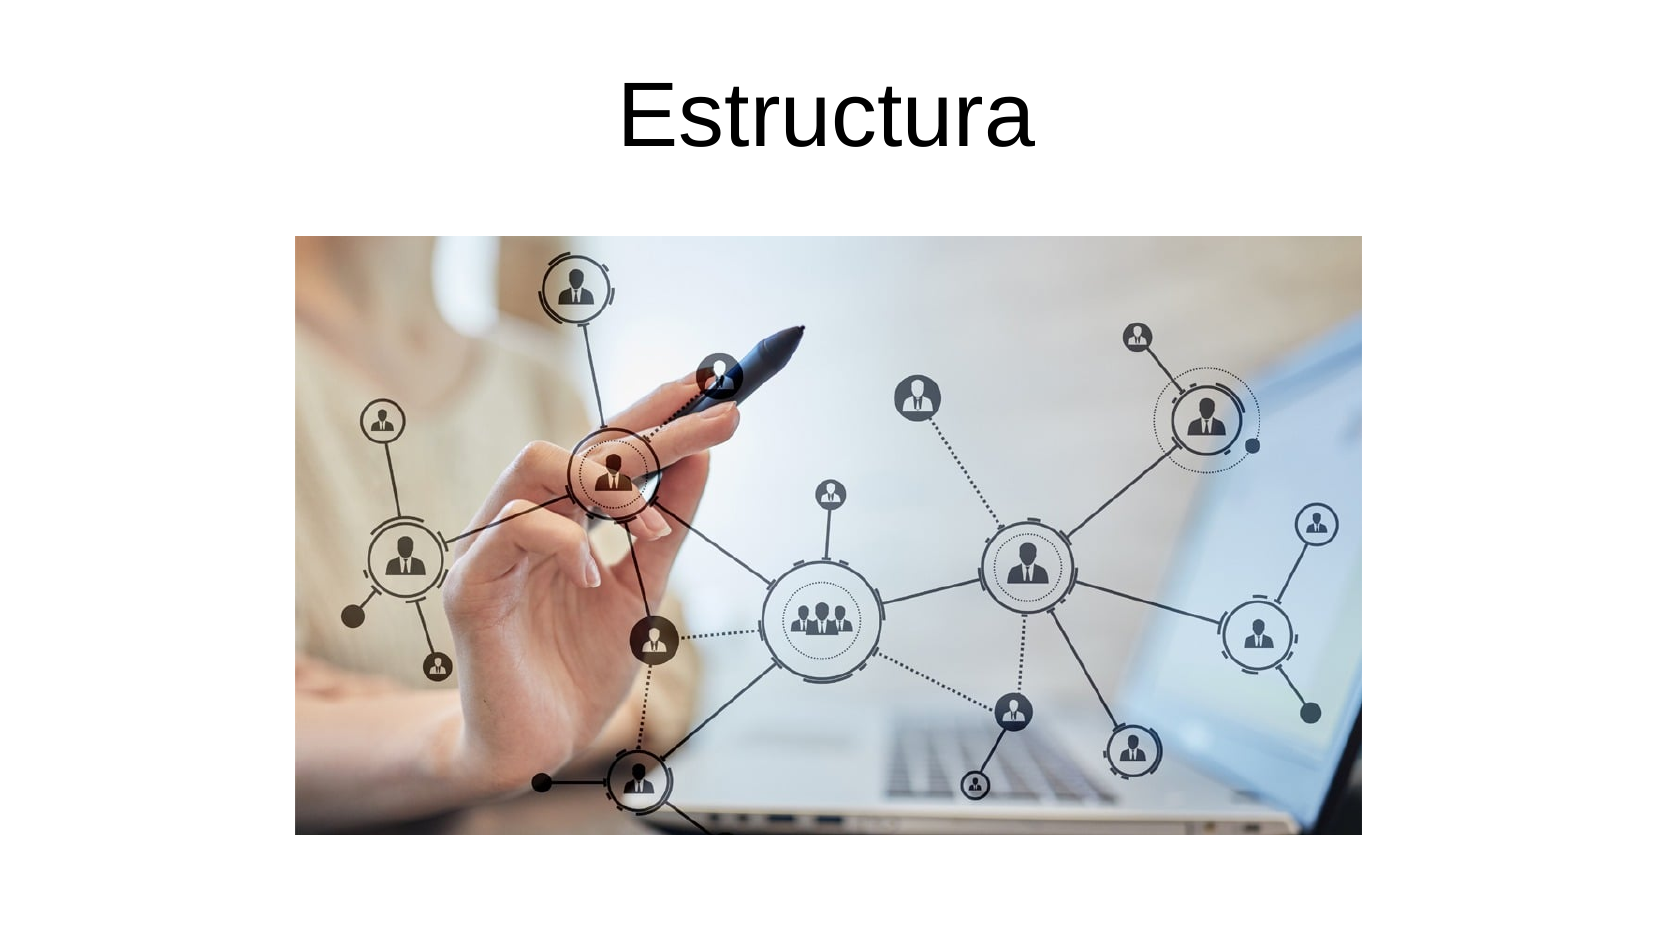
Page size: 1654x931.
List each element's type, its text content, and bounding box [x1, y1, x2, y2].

picture [295, 236, 1362, 835]
title Estructura [82, 37, 1571, 193]
